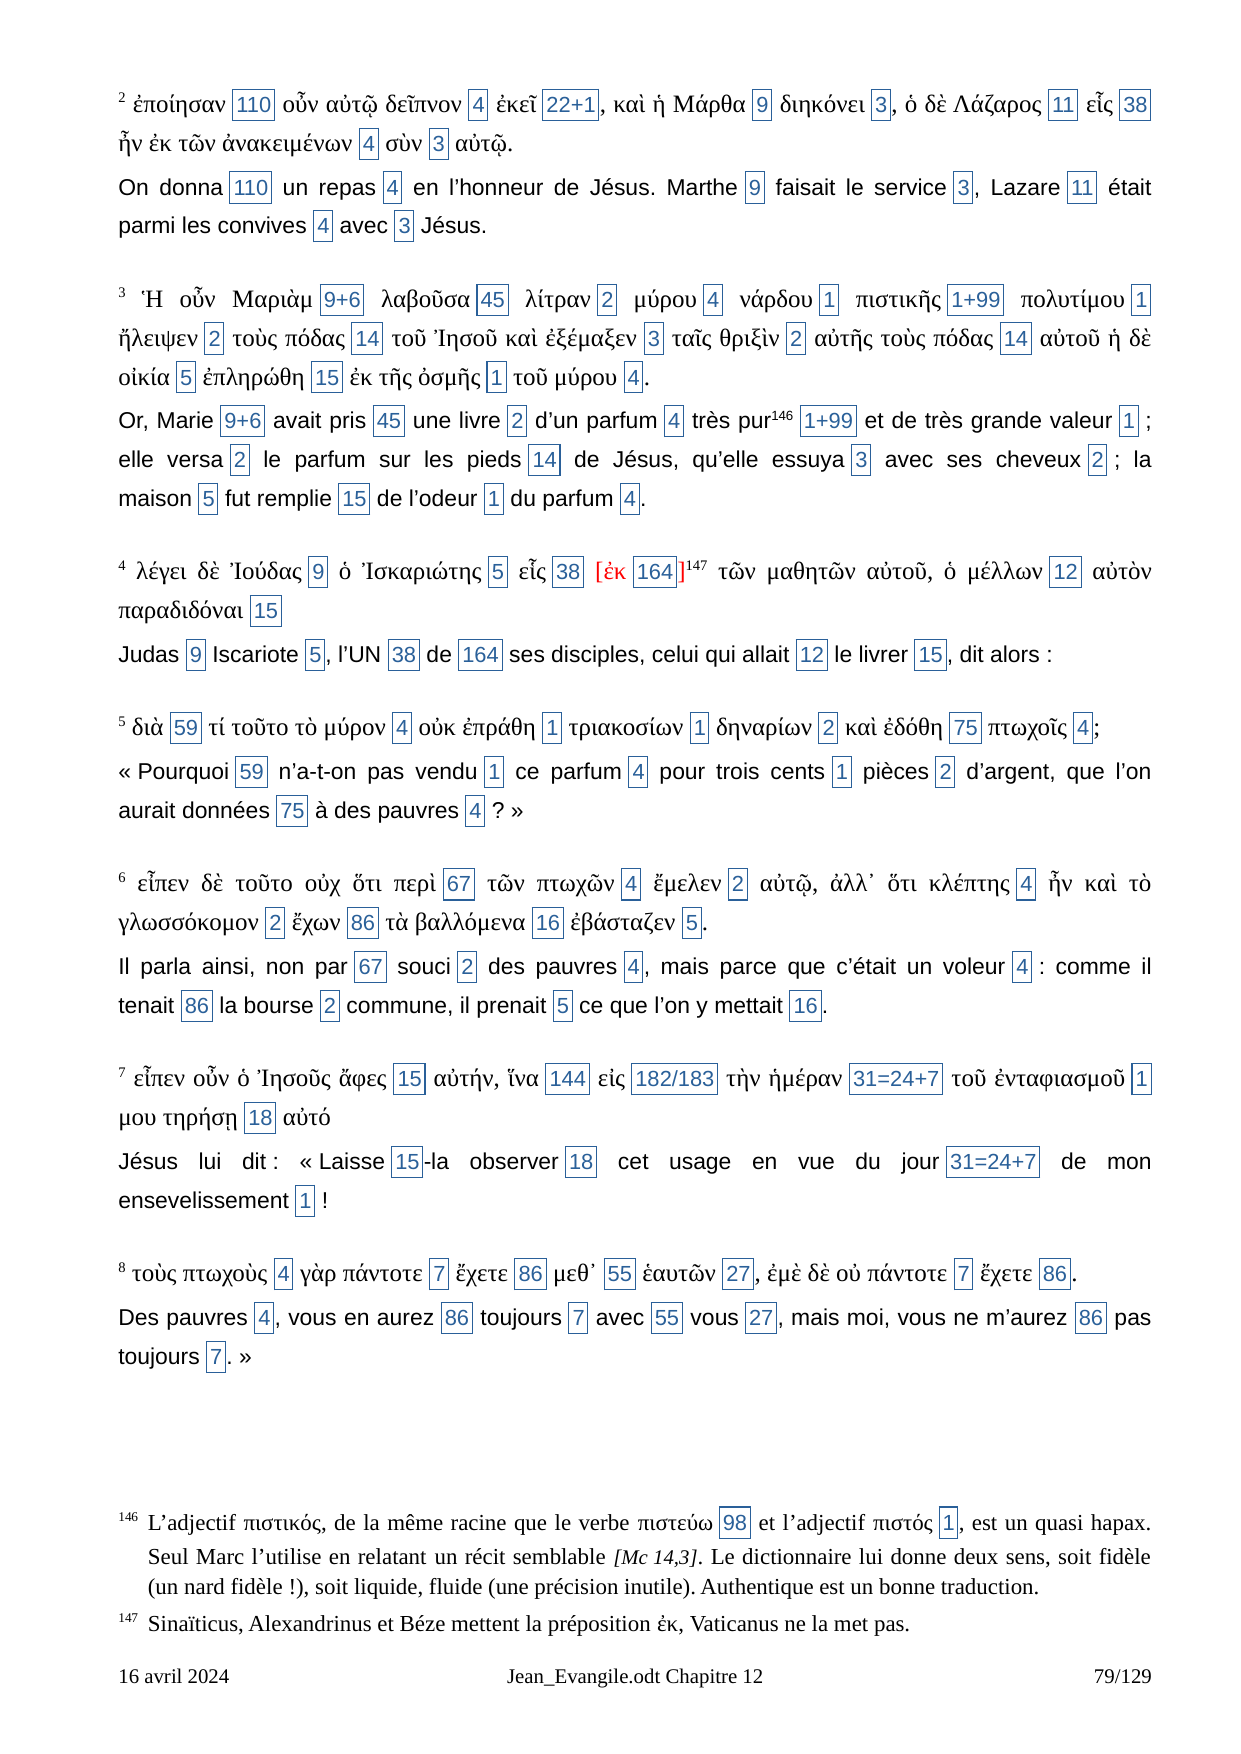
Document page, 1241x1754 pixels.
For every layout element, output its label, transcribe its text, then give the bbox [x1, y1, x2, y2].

text Judas [118, 639, 186, 671]
text . [1071, 1258, 1152, 1290]
text le livrer [828, 639, 914, 671]
text 7 εἶπεν οὖν ὁ Ἰησοῦς ἄφες 15 αὐτήν, ἵνα 144 εἰς 182/183 τὴν ἡμέραν 31=24+7 τοῦ ἐνταφιασμοῦ 1 μου τηρήσῃ 18 αὐτό [118, 1063, 1152, 1134]
text πτωχοῖς [982, 712, 1073, 744]
text Des pauvres 4, vous en aurez 86 toujours 7 avec 55 vous 27, mais moi, vous ne m’aurez 86 pas toujours 7. » [118, 1302, 1152, 1373]
text 7 [430, 1259, 448, 1289]
text 3 Ἡ οὖν Μαριὰμ 9+6 λαβοῦσα 45 λίτραν 2 μύρου 4 νάρδου 1 πιστικῆς 1+99 πολυτίμου 1 ἤλειψεν 2 τοὺς πόδας 14 τοῦ Ἰησοῦ καὶ ἐξέμαξεν 3 ταῖς θριξὶν 2 αὐτῆς τοὺς πόδας 14 αὐτοῦ ἡ δὲ οἰκία 5 ἐπληρώθη 15 ἐκ τῆς ὀσμῆς 1 τοῦ μύρου 4. [118, 283, 1152, 393]
text οὐκ ἐπράθη [412, 712, 542, 744]
text 12 [797, 640, 827, 670]
text τριακοσίων [562, 712, 690, 744]
text ἑαυτῶν [636, 1258, 722, 1290]
text , ἐμὲ δὲ οὐ πάντοτε [754, 1258, 954, 1290]
text 55 [605, 1259, 635, 1289]
text 4 λέγει δὲ Ἰούδας 9 ὁ Ἰσκαριώτης 5 εἷς 38 [ἐκ 164] τῶν μαθητῶν αὐτοῦ, ὁ μέλλων 12 αὐτὸν παραδιδόναι 15 [118, 556, 1152, 627]
text 5 διὰ [118, 712, 170, 744]
text ἔχετε [449, 1258, 514, 1290]
text 1 [691, 713, 708, 743]
text 59 [171, 713, 201, 743]
text μεθ᾽ [547, 1258, 604, 1290]
text Or, Marie 9+6 avait pris 45 une livre 2 d’un parfum 4 très pur 1+99 et de très grande valeur 1 ; elle versa 2 le parfum sur les pieds 14 de Jésus, qu’elle essuya 3 avec ses cheveux 2 ; la maison 5 fut remplie 15 de l’odeur 1 du parfum 4. [118, 405, 1152, 515]
text Jésus lui dit : « Laisse 15-la observer 18 cet usage en vue du jour 31=24+7 de mon ensevelissement 1 ! [118, 1146, 1152, 1217]
text 9 [187, 640, 205, 670]
text « Pourquoi 59 n’a-t-on pas vendu 1 ce parfum 4 pour trois cents 1 pièces 2 d’argent, que l’on aurait données 75 à des pauvres 4 ? » [118, 756, 1152, 827]
text 15 [915, 640, 946, 670]
text 86 [515, 1259, 546, 1289]
text 38 [389, 640, 419, 670]
text 4 [1074, 713, 1092, 743]
text Iscariote [206, 639, 305, 671]
text 5 [306, 640, 324, 670]
text ses disciples, celui qui allait [503, 639, 796, 671]
text δηναρίων [709, 712, 818, 744]
text 4 [275, 1259, 292, 1289]
text 86 [1040, 1259, 1070, 1289]
text ; [1093, 712, 1152, 744]
text 2 [819, 713, 837, 743]
text 164 [459, 640, 502, 670]
text 1 [543, 713, 561, 743]
text , l’UN [325, 639, 388, 671]
text 7 [955, 1259, 972, 1289]
text ἔχετε [973, 1258, 1039, 1290]
text 6 εἶπεν δὲ τοῦτο οὐχ ὅτι περὶ 67 τῶν πτωχῶν 4 ἔμελεν 2 αὐτῷ, ἀλλ᾽ ὅτι κλέπτης 4 ἦν καὶ τὸ γλωσσόκομον 2 ἔχων 86 τὰ βαλλόμενα 16 ἐβάσταζεν 5. [118, 868, 1152, 939]
text γὰρ πάντοτε [293, 1258, 429, 1290]
text 8 τοὺς πτωχοὺς [118, 1258, 274, 1290]
text L’adjectif πιστικός, de la même racine que le verbe πιστεύω 98 et l’adjectif πιστός 1, est un quasi hapax. Seul Marc l’utilise en relatant un récit semblable [Mc 14,3]. Le dictionnaire lui donne deux sens, soit fidèle (un nard fidèle !), soit liquide, fluide (une précision inutile). Authentique est un bonne traduction. [118, 1506, 1152, 1599]
text Il parla ainsi, non par 67 souci 2 des pauvres 4, mais parce que c’était un voleur 4 : comme il tenait 86 la bourse 2 commune, il prenait 5 ce que l’on y mettait 16. [118, 951, 1152, 1022]
text On donna 110 un repas 4 en l’honneur de Jésus. Marthe 9 faisait le service 3, Lazare 11 était parmi les convives 4 avec 3 Jésus. [118, 171, 1152, 242]
text 27 [723, 1259, 753, 1289]
text τί τοῦτο τὸ μύρον [202, 712, 392, 744]
text Sinaïticus, Alexandrinus et Béze mettent la préposition ἐκ, Vaticanus ne la met pas. [118, 1611, 1152, 1636]
text de [420, 639, 458, 671]
text καὶ ἐδόθη [838, 712, 949, 744]
text 4 [393, 713, 411, 743]
text 2 ἐποίησαν 110 οὖν αὐτῷ δεῖπνον 4 ἐκεῖ 22+1, καὶ ἡ Μάρθα 9 διηκόνει 3, ὁ δὲ Λάζαρος 11 εἷς 38 ἦν ἐκ τῶν ἀνακειμένων 4 σὺν 3 αὐτῷ. [118, 88, 1152, 160]
text 75 [950, 713, 981, 743]
text , dit alors : [947, 639, 1152, 671]
